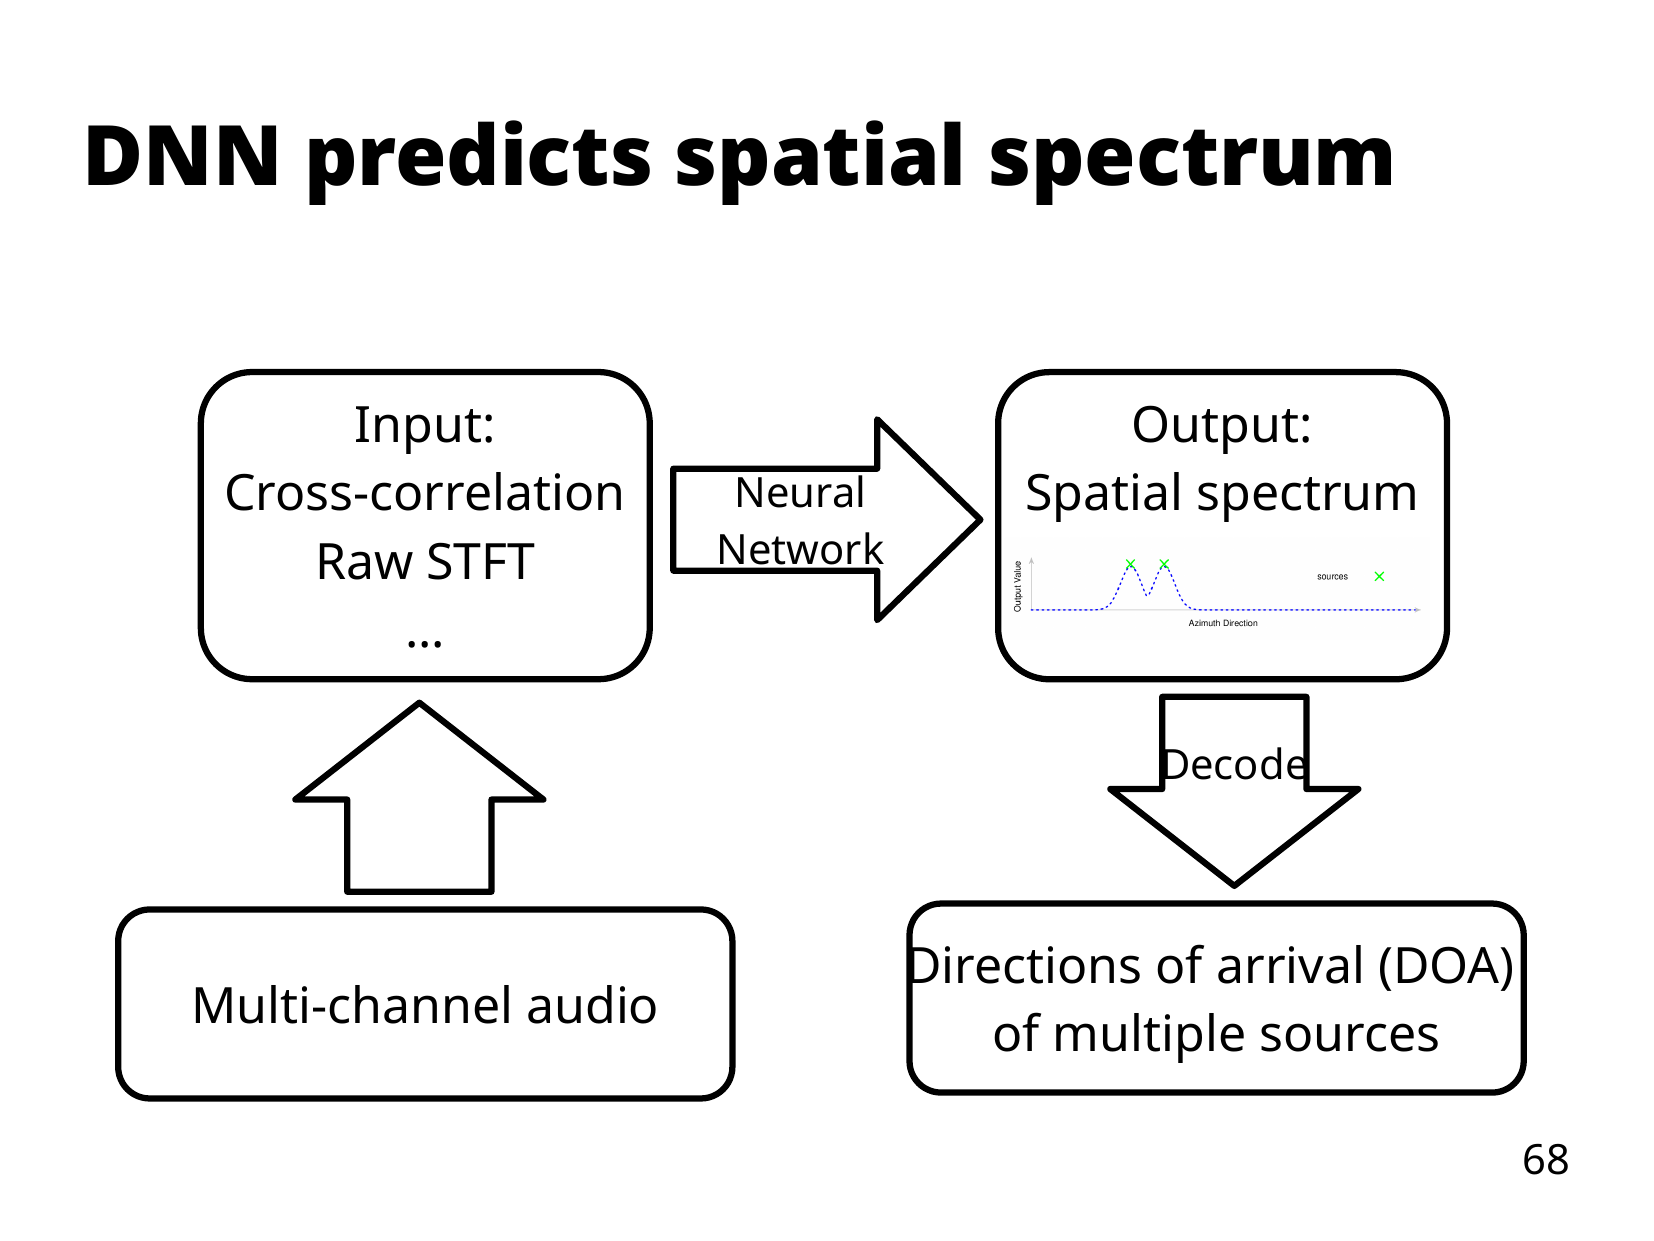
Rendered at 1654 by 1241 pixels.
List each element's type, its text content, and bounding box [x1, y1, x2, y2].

text_box Directions of arrival (DOA) of multiple sources [909, 903, 1524, 1093]
text_box Neural Network [673, 419, 981, 621]
text_box Multi-channel audio [118, 909, 733, 1099]
text_box [295, 702, 544, 892]
title DNN predicts spatial spectrum [82, 49, 1571, 257]
text_box Decode [1110, 696, 1359, 886]
text_box Input: Cross-correlation Raw STFT ... [200, 372, 650, 680]
picture [1004, 537, 1430, 640]
text_box Output: Spatial spectrum [998, 372, 1448, 680]
